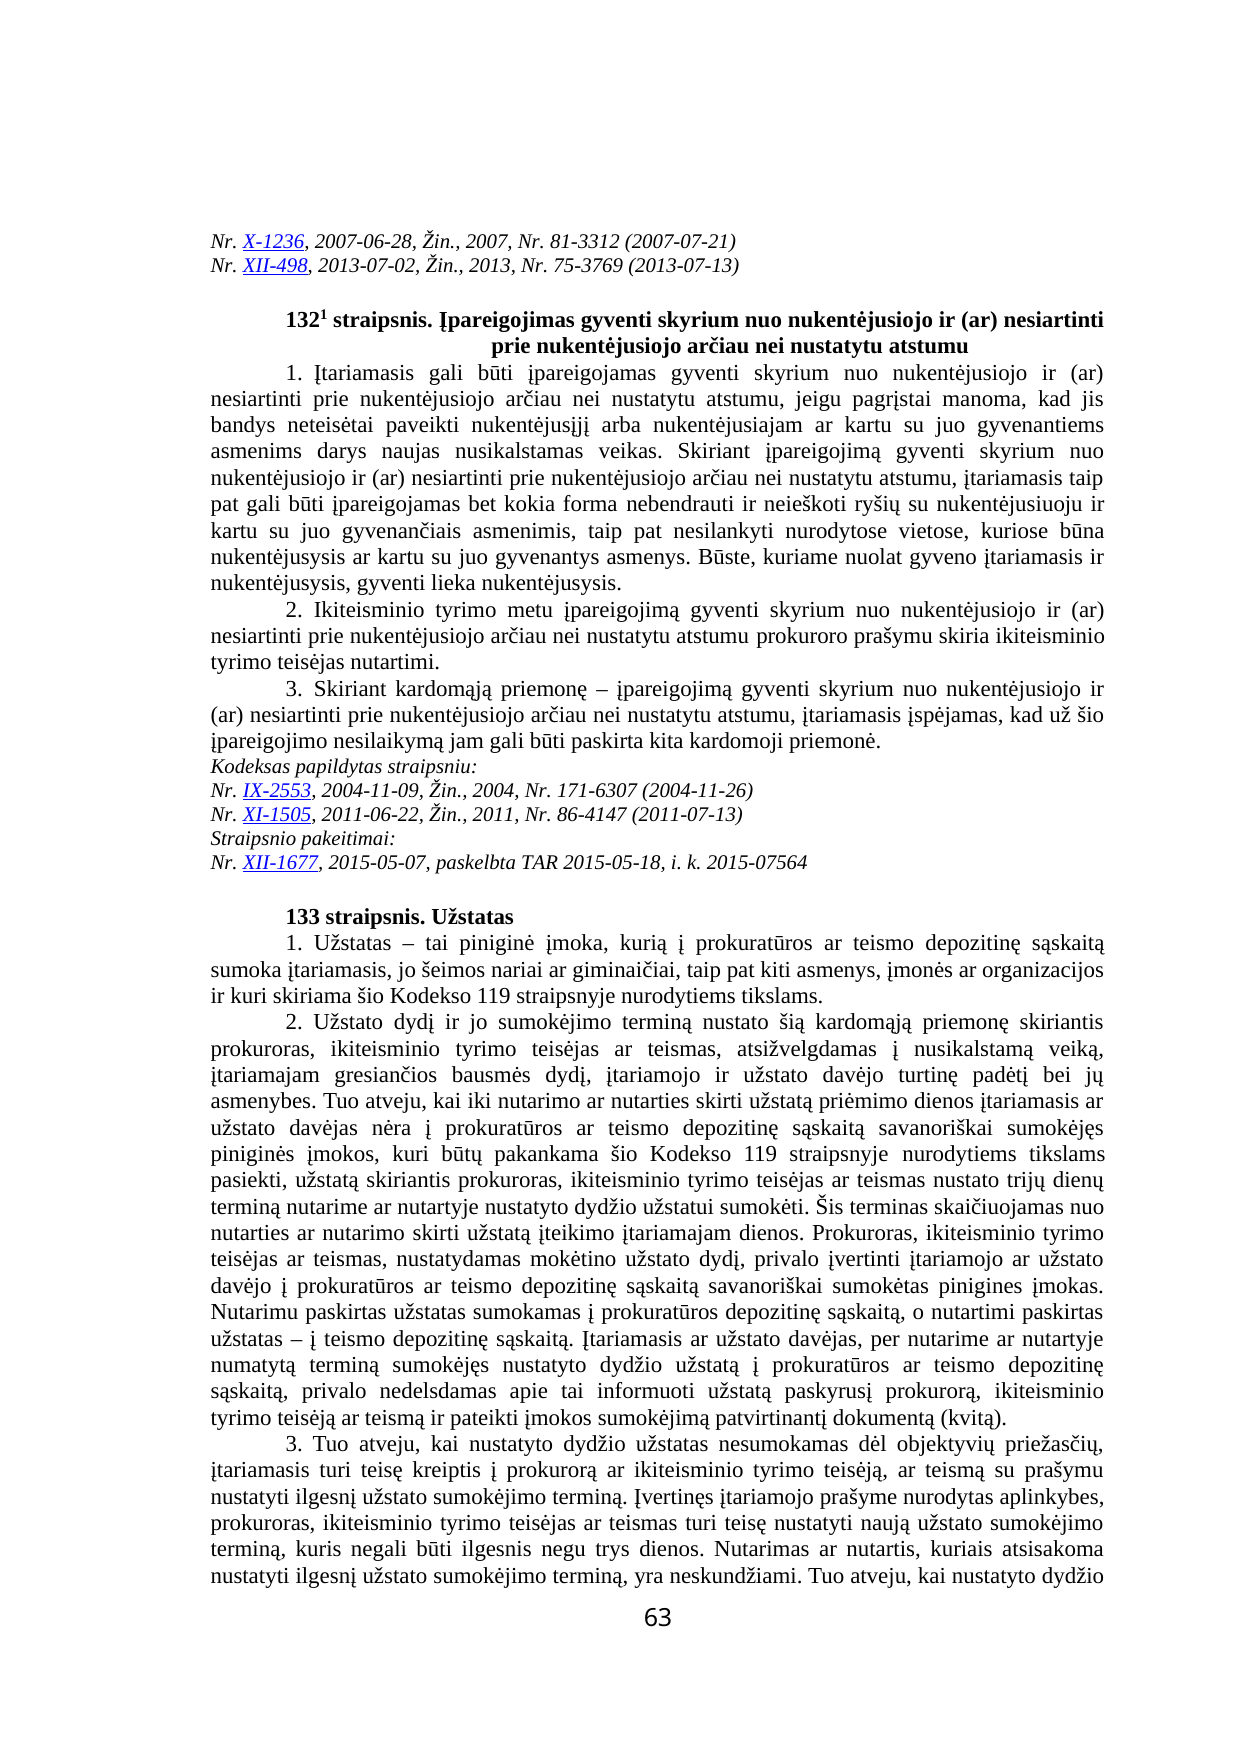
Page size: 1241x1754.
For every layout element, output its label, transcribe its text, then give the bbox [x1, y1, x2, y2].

text 2. Užstato dydį ir jo sumokėjimo terminą nustato šią kardomąją priemonę skiriantis prokuroras, ikiteisminio tyrimo teisėjas ar teismas, atsižvelgdamas į nusikalstamą veiką, įtariamajam gresiančios bausmės dydį, įtariamojo ir užstato davėjo turtinę padėtį bei jų asmenybes. Tuo atveju, kai iki nutarimo ar nutarties skirti užstatą priėmimo dienos įtariamasis ar užstato davėjas nėra į prokuratūros ar teismo depozitinę sąskaitą savanoriškai sumokėjęs piniginės įmokos, kuri būtų pakankama šio Kodekso 119 straipsnyje nurodytiems tikslams pasiekti, užstatą skiriantis prokuroras, ikiteisminio tyrimo teisėjas ar teismas nustato trijų dienų terminą nutarime ar nutartyje nustatyto dydžio užstatui sumokėti. Šis terminas skaičiuojamas nuo nutarties ar nutarimo skirti užstatą įteikimo įtariamajam dienos. Prokuroras, ikiteisminio tyrimo teisėjas ar teismas, nustatydamas mokėtino užstato dydį, privalo įvertinti įtariamojo ar užstato davėjo į prokuratūros ar teismo depozitinę sąskaitą savanoriškai sumokėtas pinigines įmokas. Nutarimu paskirtas užstatas sumokamas į prokuratūros depozitinę sąskaitą, o nutartimi paskirtas užstatas – į teismo depozitinę sąskaitą. Įtariamasis ar užstato davėjas, per nutarime ar nutartyje numatytą terminą sumokėjęs nustatyto dydžio užstatą į prokuratūros ar teismo depozitinę sąskaitą, privalo nedelsdamas apie tai informuoti užstatą paskyrusį prokurorą, ikiteisminio tyrimo teisėją ar teismą ir pateikti įmokos sumokėjimą patvirtinantį dokumentą (kvitą). [210, 1008, 1105, 1430]
text Straipsnio pakeitimai: [210, 826, 1105, 850]
text Kodeksas papildytas straipsniu: [210, 754, 1105, 778]
text Nr. IX-2553, 2004-11-09, Žin., 2004, Nr. 171-6307 (2004-11-26) [210, 778, 1105, 802]
text Nr. X-1236, 2007-06-28, Žin., 2007, Nr. 81-3312 (2007-07-21) [210, 229, 1105, 253]
text 133 straipsnis. Užstatas [210, 903, 1105, 929]
text Nr. XII-1677, 2015-05-07, paskelbta TAR 2015-05-18, i. k. 2015-07564 [210, 850, 1105, 874]
text 1. Užstatas – tai piniginė įmoka, kurią į prokuratūros ar teismo depozitinę sąskaitą sumoka įtariamasis, jo šeimos nariai ar giminaičiai, taip pat kiti asmenys, įmonės ar organizacijos ir kuri skiriama šio Kodekso 119 straipsnyje nurodytiems tikslams. [210, 929, 1105, 1008]
text 1321 straipsnis. Įpareigojimas gyventi skyrium nuo nukentėjusiojo ir (ar) nesiartinti prie nukentėjusiojo arčiau nei nustatytu atstumu [285, 306, 1105, 358]
text 2. Ikiteisminio tyrimo metu įpareigojimą gyventi skyrium nuo nukentėjusiojo ir (ar) nesiartinti prie nukentėjusiojo arčiau nei nustatytu atstumu prokuroro prašymu skiria ikiteisminio tyrimo teisėjas nutartimi. [210, 596, 1105, 675]
text Nr. XII-498, 2013-07-02, Žin., 2013, Nr. 75-3769 (2013-07-13) [210, 253, 1105, 277]
text Nr. XI-1505, 2011-06-22, Žin., 2011, Nr. 86-4147 (2011-07-13) [210, 802, 1105, 826]
text 3. Tuo atveju, kai nustatyto dydžio užstatas nesumokamas dėl objektyvių priežasčių, įtariamasis turi teisę kreiptis į prokurorą ar ikiteisminio tyrimo teisėją, ar teismą su prašymu nustatyti ilgesnį užstato sumokėjimo terminą. Įvertinęs įtariamojo prašyme nurodytas aplinkybes, prokuroras, ikiteisminio tyrimo teisėjas ar teismas turi teisę nustatyti naują užstato sumokėjimo terminą, kuris negali būti ilgesnis negu trys dienos. Nutarimas ar nutartis, kuriais atsisakoma nustatyti ilgesnį užstato sumokėjimo terminą, yra neskundžiami. Tuo atveju, kai nustatyto dydžio [210, 1430, 1105, 1588]
text 1. Įtariamasis gali būti įpareigojamas gyventi skyrium nuo nukentėjusiojo ir (ar) nesiartinti prie nukentėjusiojo arčiau nei nustatytu atstumu, jeigu pagrįstai manoma, kad jis bandys neteisėtai paveikti nukentėjusįjį arba nukentėjusiajam ar kartu su juo gyvenantiems asmenims darys naujas nusikalstamas veikas. Skiriant įpareigojimą gyventi skyrium nuo nukentėjusiojo ir (ar) nesiartinti prie nukentėjusiojo arčiau nei nustatytu atstumu, įtariamasis taip pat gali būti įpareigojamas bet kokia forma nebendrauti ir neieškoti ryšių su nukentėjusiuoju ir kartu su juo gyvenančiais asmenimis, taip pat nesilankyti nurodytose vietose, kuriose būna nukentėjusysis ar kartu su juo gyvenantys asmenys. Būste, kuriame nuolat gyveno įtariamasis ir nukentėjusysis, gyventi lieka nukentėjusysis. [210, 358, 1105, 596]
text 3. Skiriant kardomąją priemonę – įpareigojimą gyventi skyrium nuo nukentėjusiojo ir (ar) nesiartinti prie nukentėjusiojo arčiau nei nustatytu atstumu, įtariamasis įspėjamas, kad už šio įpareigojimo nesilaikymą jam gali būti paskirta kita kardomoji priemonė. [210, 675, 1105, 754]
